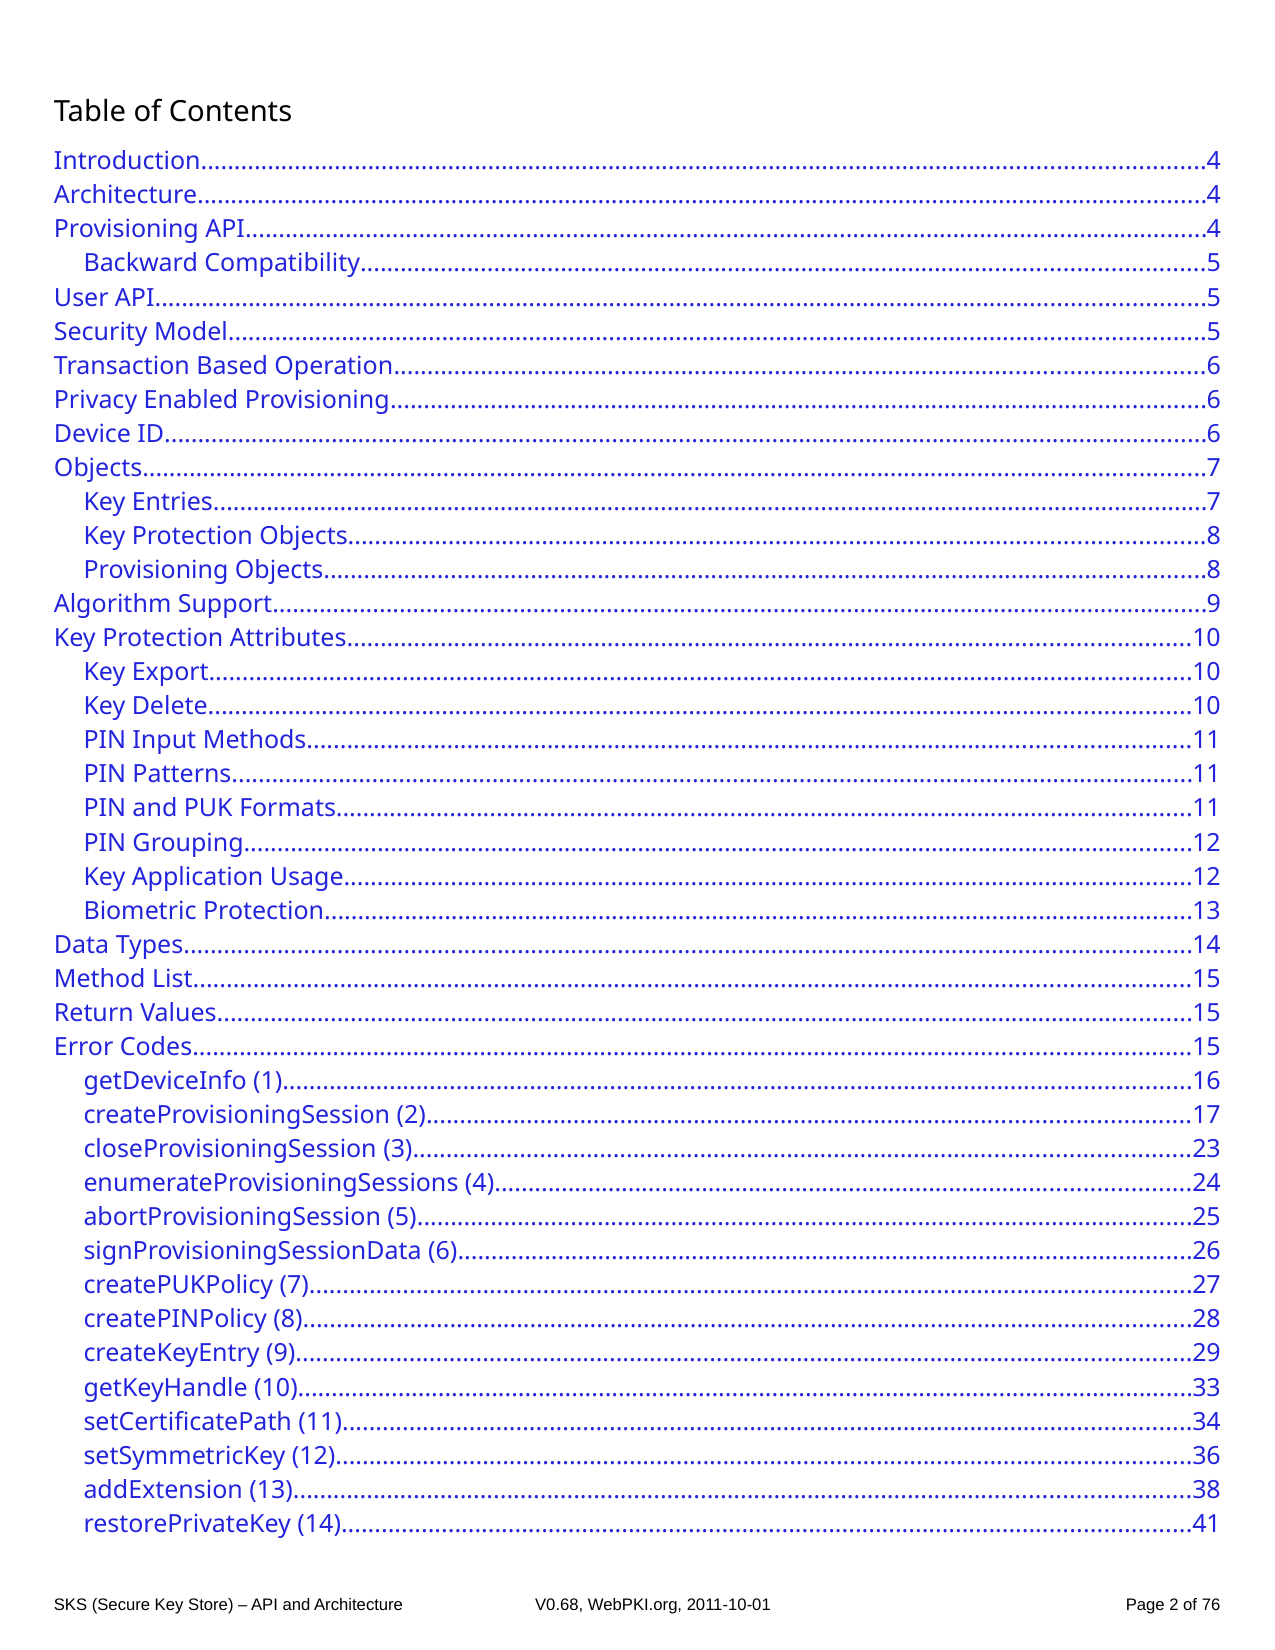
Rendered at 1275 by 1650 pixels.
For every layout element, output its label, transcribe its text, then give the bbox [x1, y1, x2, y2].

text Data Types 14 [54, 926, 1221, 960]
text Biometric Protection 13 [83, 892, 1221, 926]
text enumerateProvisioningSessions (4) 24 [83, 1165, 1221, 1199]
text Introduction 4 [54, 143, 1221, 177]
text PIN Grouping 12 [83, 824, 1221, 858]
text Return Values 15 [54, 994, 1221, 1028]
text Error Codes 15 [54, 1028, 1221, 1063]
text createProvisioningSession (2) 17 [83, 1097, 1221, 1131]
text createPINPolicy (8) 28 [83, 1301, 1221, 1335]
text createPUKPolicy (7) 27 [83, 1267, 1221, 1301]
text Provisioning Objects 8 [83, 552, 1221, 586]
text Key Protection Objects 8 [83, 518, 1221, 552]
text getKeyHandle (10) 33 [83, 1369, 1221, 1403]
text Transaction Based Operation 6 [54, 347, 1221, 381]
text createKeyEntry (9) 29 [83, 1335, 1221, 1369]
subtitle Table of Contents [54, 91, 1221, 130]
text Architecture 4 [54, 177, 1221, 211]
text PIN Patterns 11 [83, 756, 1221, 790]
text setCertificatePath (11) 34 [83, 1403, 1221, 1437]
text Provisioning API 4 [54, 211, 1221, 245]
text Device ID 6 [54, 415, 1221, 449]
text Algorithm Support 9 [54, 586, 1221, 620]
text restorePrivateKey (14) 41 [83, 1505, 1221, 1539]
text closeProvisioningSession (3) 23 [83, 1131, 1221, 1165]
text Backward Compatibility 5 [83, 245, 1221, 279]
text Security Model 5 [54, 313, 1221, 347]
text Objects 7 [54, 449, 1221, 483]
text abortProvisioningSession (5) 25 [83, 1199, 1221, 1233]
text Key Export 10 [83, 654, 1221, 688]
text PIN Input Methods 11 [83, 722, 1221, 756]
text Privacy Enabled Provisioning 6 [54, 381, 1221, 415]
text signProvisioningSessionData (6) 26 [83, 1233, 1221, 1267]
text Key Protection Attributes 10 [54, 620, 1221, 654]
text Method List 15 [54, 960, 1221, 994]
text setSymmetricKey (12) 36 [83, 1437, 1221, 1471]
text PIN and PUK Formats 11 [83, 790, 1221, 824]
text Key Entries 7 [83, 483, 1221, 518]
text addExtension (13) 38 [83, 1471, 1221, 1505]
text Key Application Usage 12 [83, 858, 1221, 892]
text User API 5 [54, 279, 1221, 313]
text getDeviceInfo (1) 16 [83, 1063, 1221, 1097]
text Key Delete 10 [83, 688, 1221, 722]
